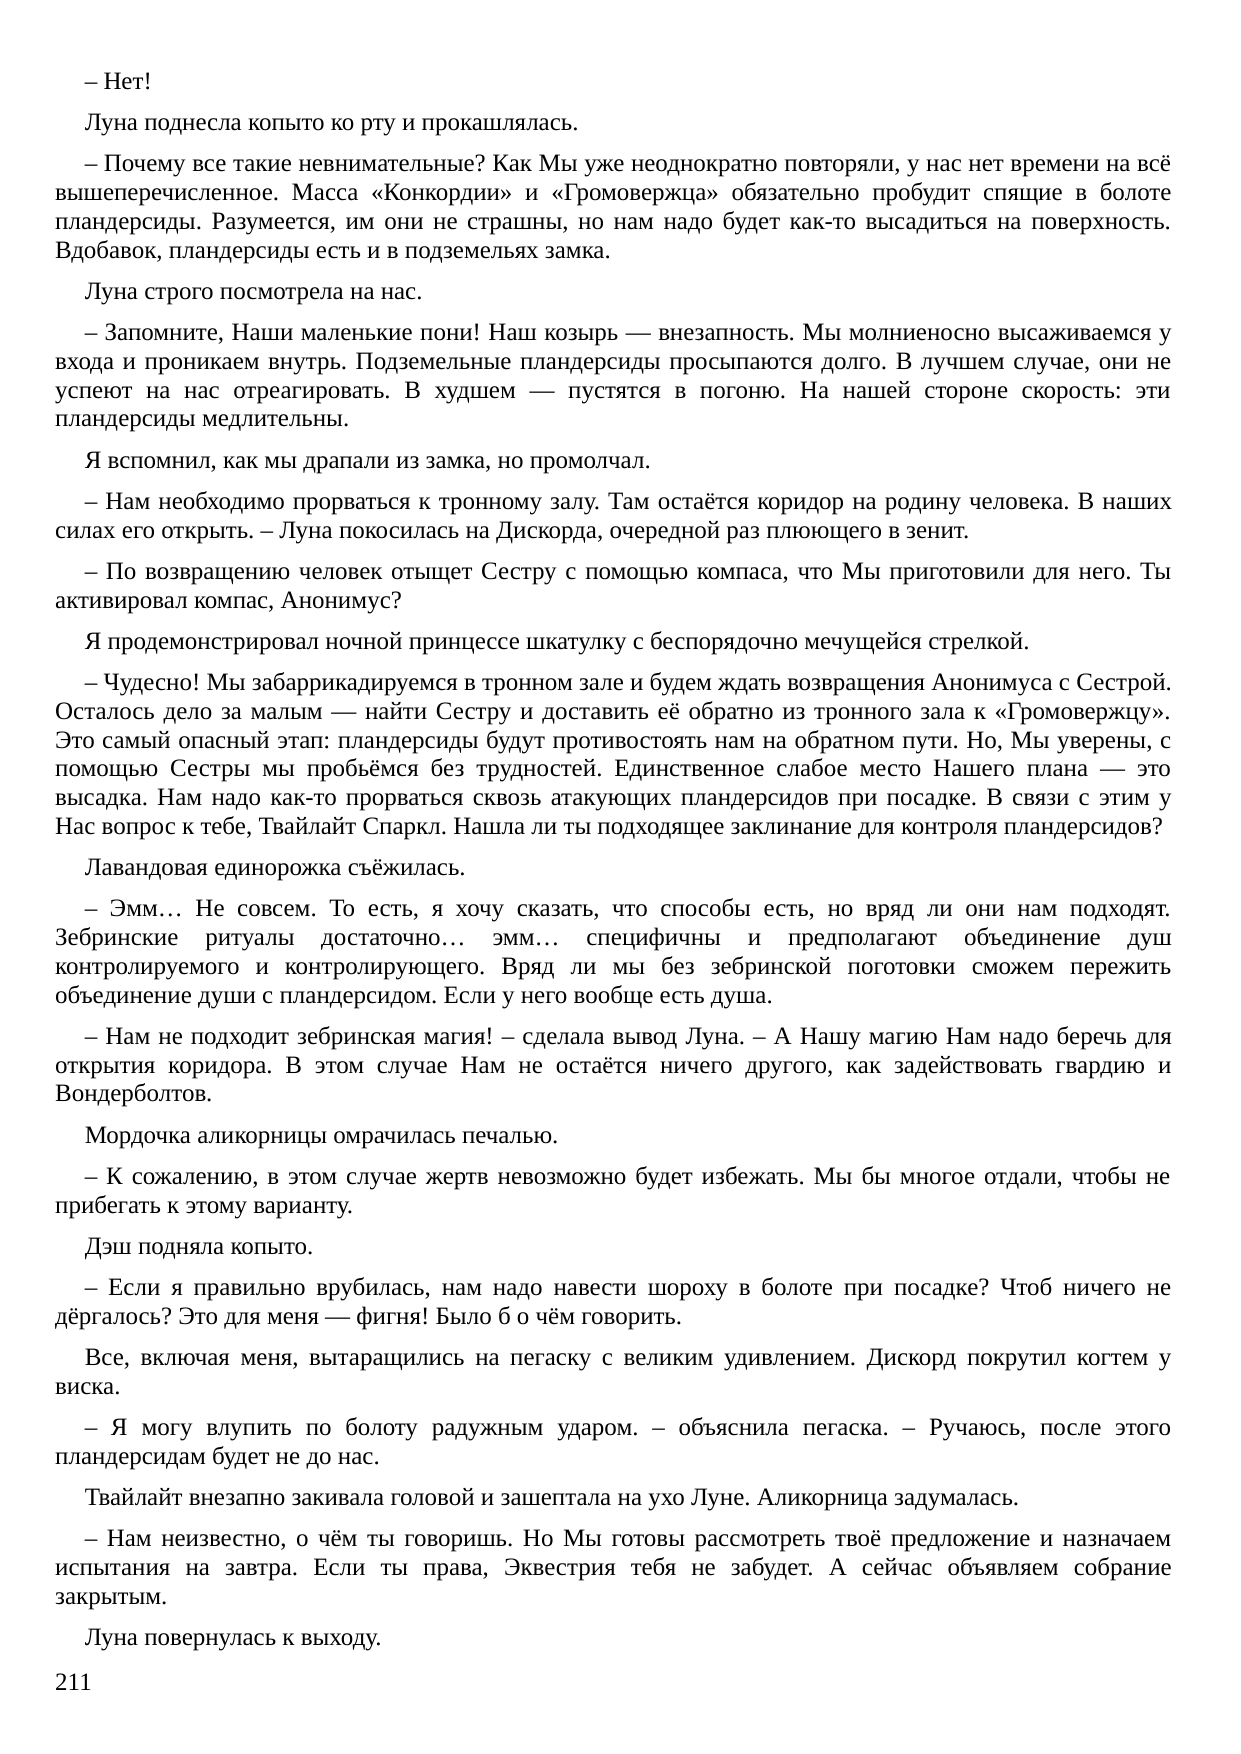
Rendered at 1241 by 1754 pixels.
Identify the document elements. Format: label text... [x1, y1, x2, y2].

text Твайлайт внезапно закивала головой и зашептала на ухо Луне. Аликорница задумалась. [55, 1482, 1173, 1511]
text Все, включая меня, вытаращились на пегаску с великим удивлением. Дискорд покрутил когтем у виска. [55, 1342, 1173, 1400]
text Я продемонстрировал ночной принцессе шкатулку с беспорядочно мечущейся стрелкой. [55, 626, 1173, 655]
text – Я могу влупить по болоту радужным ударом. – объяснила пегаска. – Ручаюсь, после этого пландерсидам будет не до нас. [55, 1412, 1173, 1470]
text – Эмм… Не совсем. То есть, я хочу сказать, что способы есть, но вряд ли они нам подходят. Зебринские ритуалы достаточно… эмм… специфичны и предполагают объединение душ контролируемого и контролирующего. Вряд ли мы без зебринской поготовки сможем пережить объединение души с пландерсидом. Если у него вообще есть душа. [55, 893, 1173, 1008]
text – К сожалению, в этом случае жертв невозможно будет избежать. Мы бы многое отдали, чтобы не прибегать к этому варианту. [55, 1161, 1173, 1218]
text – Чудесно! Мы забаррикадируемся в тронном зале и будем ждать возвращения Анонимуса с Сестрой. Осталось дело за малым — найти Сестру и доставить её обратно из тронного зала к «Громовержцу». Это самый опасный этап: пландерсиды будут противостоять нам на обратном пути. Но, Мы уверены, с помощью Сестры мы пробьёмся без трудностей. Единственное слабое место Нашего плана — это высадка. Нам надо как-то прорваться сквозь атакующих пландерсидов при посадке. В связи с этим у Нас вопрос к тебе, Твайлайт Спаркл. Нашла ли ты подходящее заклинание для контроля пландерсидов? [55, 667, 1173, 840]
text – Почему все такие невнимательные? Как Мы уже неоднократно повторяли, у нас нет времени на всё вышеперечисленное. Масса «Конкордии» и «Громовержца» обязательно пробудит спящие в болоте пландерсиды. Разумеется, им они не страшны, но нам надо будет как-то высадиться на поверхность. Вдобавок, пландерсиды есть и в подземельях замка. [55, 148, 1173, 263]
text Луна поднесла копыто ко рту и прокашлялась. [55, 107, 1173, 136]
text Дэш подняла копыто. [55, 1231, 1173, 1260]
text Мордочка аликорницы омрачилась печалью. [55, 1120, 1173, 1148]
text – Нет! [55, 66, 1173, 95]
text – Если я правильно врубилась, нам надо навести шороху в болоте при посадке? Чтоб ничего не дёргалось? Это для меня — фигня! Было б о чём говорить. [55, 1272, 1173, 1330]
text Лавандовая единорожка съёжилась. [55, 852, 1173, 881]
text – Запомните, Наши маленькие пони! Наш козырь — внезапность. Мы молниеносно высаживаемся у входа и проникаем внутрь. Подземельные пландерсиды просыпаются долго. В лучшем случае, они не успеют на нас отреагировать. В худшем — пустятся в погоню. На нашей стороне скорость: эти пландерсиды медлительны. [55, 317, 1173, 432]
text – По возвращению человек отыщет Сестру с помощью компаса, что Мы приготовили для него. Ты активировал компас, Анонимус? [55, 556, 1173, 613]
text Луна повернулась к выходу. [55, 1622, 1173, 1651]
text – Нам не подходит зебринская магия! – сделала вывод Луна. – А Нашу магию Нам надо беречь для открытия коридора. В этом случае Нам не остаётся ничего другого, как задействовать гвардию и Вондерболтов. [55, 1021, 1173, 1107]
text Я вспомнил, как мы драпали из замка, но промолчал. [55, 445, 1173, 473]
text – Нам неизвестно, о чём ты говоришь. Но Мы готовы рассмотреть твоё предложение и назначаем испытания на завтра. Если ты права, Эквестрия тебя не забудет. А сейчас объявляем собрание закрытым. [55, 1523, 1173, 1610]
text – Нам необходимо прорваться к тронному залу. Там остаётся коридор на родину человека. В наших силах его открыть. – Луна покосилась на Дискорда, очередной раз плюющего в зенит. [55, 486, 1173, 543]
text Луна строго посмотрела на нас. [55, 276, 1173, 305]
